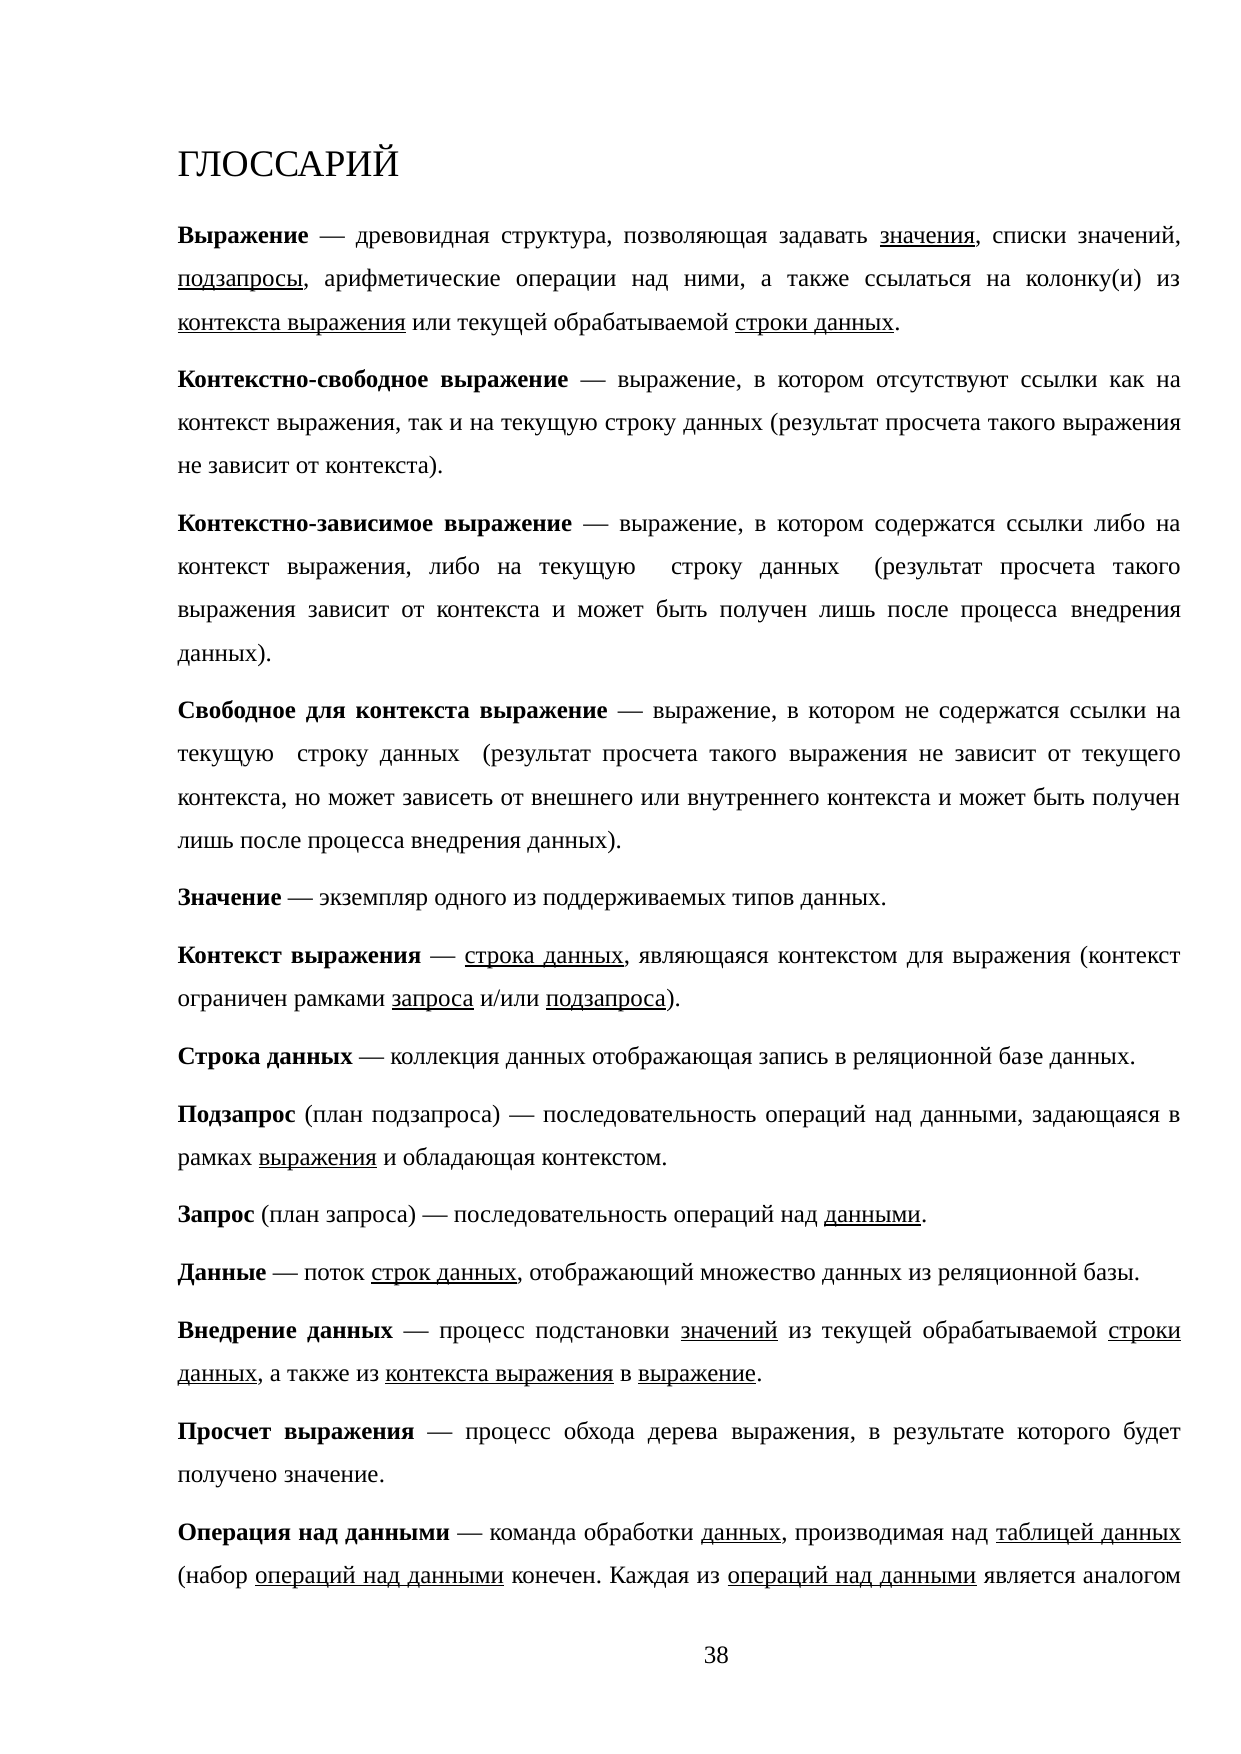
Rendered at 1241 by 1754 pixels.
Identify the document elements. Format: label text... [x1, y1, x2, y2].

text Запрос (план запроса) — последовательность операций над данными. [177, 1199, 1181, 1228]
text Контекстно-свободное выражение — выражение, в котором отсутствуют ссылки как на контекст выражения, так и на текущую строку данных (результат просчета такого выражения не зависит от контекста). [177, 364, 1181, 479]
text Контекст выражения — строка данных, являющаяся контекстом для выражения (контекст ограничен рамками запроса и/или подзапроса). [177, 940, 1181, 1012]
text Операция над данными — команда обработки данных, производимая над таблицей данных (набор операций над данными конечен. Каждая из операций над данными является аналогом [177, 1517, 1181, 1588]
text Контекстно-зависимое выражение — выражение, в котором содержатся ссылки либо на контекст выражения, либо на текущую строку данных (результат просчета такого выражения зависит от контекста и может быть получен лишь после процесса внедрения данных). [177, 508, 1181, 666]
text Значение — экземпляр одного из поддерживаемых типов данных. [177, 882, 1181, 911]
subtitle ГЛОССАРИЙ [177, 142, 1181, 185]
text Свободное для контекста выражение — выражение, в котором не содержатся ссылки на текущую строку данных (результат просчета такого выражения не зависит от текущего контекста, но может зависеть от внешнего или внутреннего контекста и может быть получен лишь после процесса внедрения данных). [177, 695, 1181, 853]
text Строка данных — коллекция данных отображающая запись в реляционной базе данных. [177, 1041, 1181, 1070]
text Просчет выражения — процесс обхода дерева выражения, в результате которого будет получено значение. [177, 1416, 1181, 1488]
text Выражение — древовидная структура, позволяющая задавать значения, списки значений, подзапросы, арифметические операции над ними, а также ссылаться на колонку(и) из контекста выражения или текущей обрабатываемой строки данных. [177, 220, 1181, 335]
text Данные — поток строк данных, отображающий множество данных из реляционной базы. [177, 1257, 1181, 1286]
text Подзапрос (план подзапроса) — последовательность операций над данными, задающаяся в рамках выражения и обладающая контекстом. [177, 1099, 1181, 1171]
text Внедрение данных — процесс подстановки значений из текущей обрабатываемой строки данных, а также из контекста выражения в выражение. [177, 1315, 1181, 1387]
